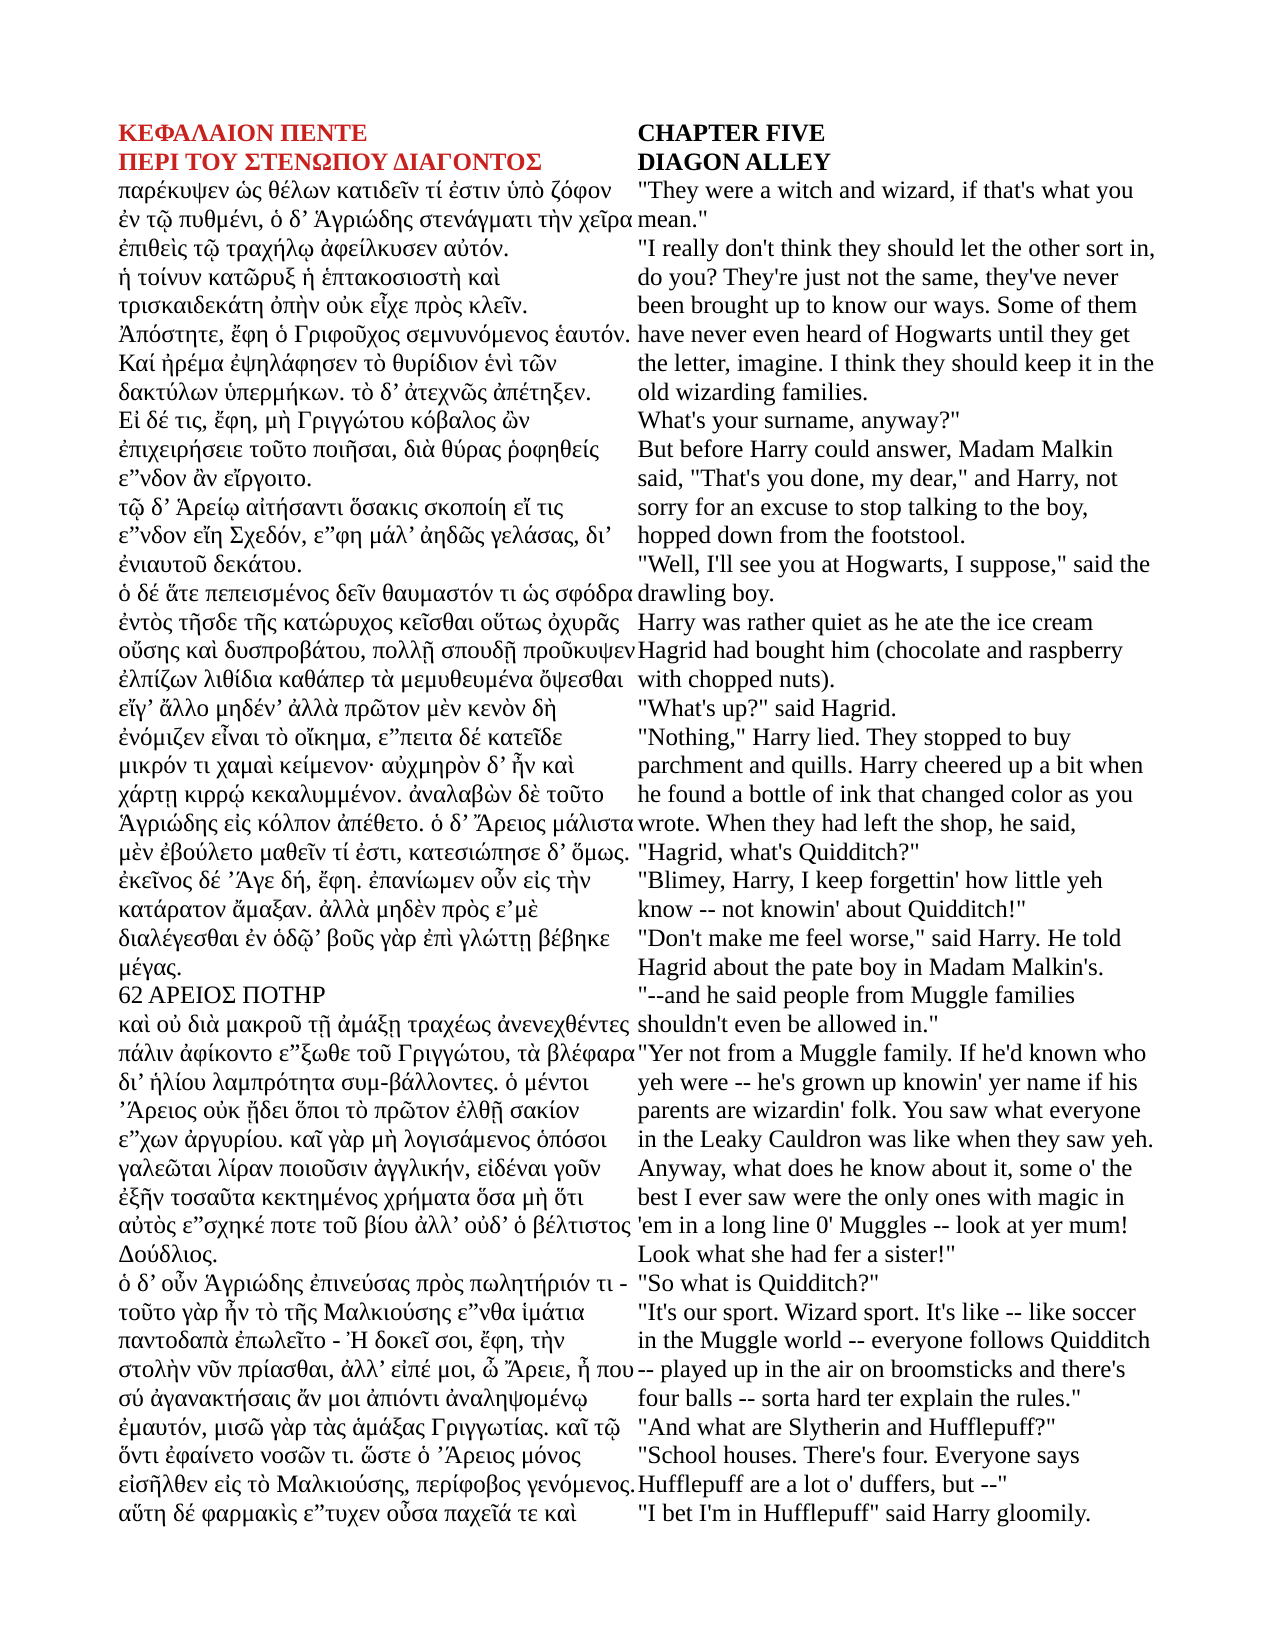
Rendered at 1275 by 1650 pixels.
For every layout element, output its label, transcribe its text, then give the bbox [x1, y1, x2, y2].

table_cell παρέκυψεν ὡς θέλων κατιδεῖν τί ἐστιν ὑπὸ ζόφον ἐν τῷ πυθμένι, ὁ δ’ Ἁγριώδης στενάγματι τὴν χεῖρα ἐπιθεὶς τῷ τραχήλῳ ἀφείλκυσεν αὐτόν. ἡ τοίνυν κατῶρυξ ἡ ἑπτακοσιοστὴ καὶ τρισκαιδεκάτη ὀπὴν οὐκ εἶχε πρὸς κλεῖν. Ἀπόστητε, ἔφη ὁ Γριφοῦχος σεμνυνόμενος ἑαυτόν. Καί ἠρέμα ἐψηλάφησεν τὸ θυρίδιον ἑνὶ τῶν δακτύλων ὑπερμήκων. τὸ δ’ ἀτεχνῶς ἀπέτηξεν. Εἰ δέ τις, ἔφη, μὴ Γριγγώτου κόβαλος ὢν ἐπιχειρήσειε τοῦτο ποιῆσαι, διὰ θύρας ῥοφηθείς ε”νδον ἂν εἴργοιτο. τῷ δ’ Ἁρείῳ αἰτήσαντι ὅσακις σκοποίη εἴ τις ε”νδον εἴη Σχεδόν, ε”φη μάλ’ ἀηδῶς γελάσας, δι’ ἐνιαυτοῦ δεκάτου. ὁ δέ ἅτε πεπεισμένος δεῖν θαυμαστόν τι ὡς σφόδρα ἐντὸς τῆσδε τῆς κατώρυχος κεῖσθαι οὕτως ὀχυρᾶς οὔσης καὶ δυσπροβάτου, πολλῇ σπουδῇ προῦκυψεν ἐλπίζων λιθίδια καθάπερ τὰ μεμυθευμένα ὄψεσθαι εἴγ’ ἄλλο μηδέν’ ἀλλὰ πρῶτον μὲν κενὸν δὴ ἐνόμιζεν εἶναι τὸ οἴκημα, ε”πειτα δέ κατεῖδε μικρόν τι χαμαὶ κείμενον· αὐχμηρὸν δ’ ἦν καὶ χάρτῃ κιρρῴ κεκαλυμμένον. ἀναλαβὼν δὲ τοῦτο Ἁγριώδης εἰς κόλπον ἀπέθετο. ὁ δ’ Ἄρειος μάλιστα μὲν ἐβούλετο μαθεῖν τί ἐστι, κατεσιώπησε δ’ ὅμως. ἐκεῖνος δέ ’Άγε δή, ἔφη. ἐπανίωμεν οὖν εἰς τὴν κατάρατον ἄμαξαν. ἀλλὰ μηδὲν πρὸς ε’μὲ διαλέγεσθαι ἐν ὁδῷ’ βοῦς γὰρ ἐπὶ γλώττῃ βέβηκε μέγας. 62 ΑΡΕΙΟΣ ΠΟΤΗΡ καὶ οὐ διὰ μακροῦ τῇ ἀμάξῃ τραχέως ἀνενεχθέντες πάλιν ἀφίκοντο ε”ξωθε τοῦ Γριγγώτου, τὰ βλέφαρα δι’ ἡλίου λαμπρότητα συμ-βάλλοντες. ὁ μέντοι ’Άρειος οὐκ ᾔδει ὅποι τὸ πρῶτον ἐλθῇ σακίον ε”χων ἀργυρίου. καῖ γὰρ μὴ λογισάμενος ὁπόσοι γαλεῶται λίραν ποιοῦσιν ἀγγλικήν, εἰδέναι γοῦν ἐξῆν τοσαῦτα κεκτημένος χρήματα ὅσα μὴ ὅτι αὐτὸς ε”σχηκέ ποτε τοῦ βίου ἀλλ’ οὐδ’ ὁ βέλτιστος Δούδλιος. ὁ δ’ οὖν Ἁγριώδης ἐπινεύσας πρὸς πωλητήριόν τι - τοῦτο γὰρ ἦν τὸ τῆς Μαλκιούσης ε”νθα ἱμάτια παντοδαπὰ ἐπωλεῖτο - Ἠ δοκεῖ σοι, ἔφη, τὴν στολὴν νῦν πρίασθαι, ἀλλ’ εἰπέ μοι, ὦ Ἄρειε, ἦ που σύ ἀγανακτήσαις ἄν μοι ἀπιόντι ἀναληψομένῳ ἐμαυτόν, μισῶ γὰρ τὰς ἁμάξας Γριγγωτίας. καῖ τῷ ὅντι ἐφαίνετο νοσῶν τι. ὥστε ὁ ’Άρειος μόνος εἰσῆλθεν εἰς τὸ Μαλκιούσης, περίφοβος γενόμενος. αὕτη δέ φαρμακὶς ε”τυχεν οὖσα παχεῖά τε καὶ [118, 176, 637, 1527]
table_header ΚΕΦΑΛΑΙΟΝ ΠΕΝΤΕ ΠΕΡΙ ΤΟΥ ΣΤΕΝΩΠΟΥ ΔΙΑΓΟΝΤΟΣ [118, 118, 637, 176]
table_cell "They were a witch and wizard, if that's what you mean." "I really don't think they should let the other sort in, do you? They're just not the same, they've never been brought up to know our ways. Some of them have never even heard of Hogwarts until they get the letter, imagine. I think they should keep it in the old wizarding families. What's your surname, anyway?" But before Harry could answer, Madam Malkin said, "That's you done, my dear," and Harry, not sorry for an excuse to stop talking to the boy, hopped down from the footstool. "Well, I'll see you at Hogwarts, I suppose," said the drawling boy. Harry was rather quiet as he ate the ice cream Hagrid had bought him (chocolate and raspberry with chopped nuts). "What's up?" said Hagrid. "Nothing," Harry lied. They stopped to buy parchment and quills. Harry cheered up a bit when he found a bottle of ink that changed color as you wrote. When they had left the shop, he said, "Hagrid, what's Quidditch?" "Blimey, Harry, I keep forgettin' how little yeh know -- not knowin' about Quidditch!" "Don't make me feel worse," said Harry. He told Hagrid about the pate boy in Madam Malkin's. "--and he said people from Muggle families shouldn't even be allowed in." "Yer not from a Muggle family. If he'd known who yeh were -- he's grown up knowin' yer name if his parents are wizardin' folk. You saw what everyone in the Leaky Cauldron was like when they saw yeh. Anyway, what does he know about it, some o' the best I ever saw were the only ones with magic in 'em in a long line 0' Muggles -- look at yer mum! Look what she had fer a sister!" "So what is Quidditch?" "It's our sport. Wizard sport. It's like -- like soccer in the Muggle world -- everyone follows Quidditch -- played up in the air on broomsticks and there's four balls -- sorta hard ter explain the rules." "And what are Slytherin and Hufflepuff?" "School houses. There's four. Everyone says Hufflepuff are a lot o' duffers, but --" "I bet I'm in Hufflepuff" said Harry gloomily. [637, 176, 1157, 1527]
table_header CHAPTER FIVE DIAGON ALLEY [637, 118, 1157, 176]
